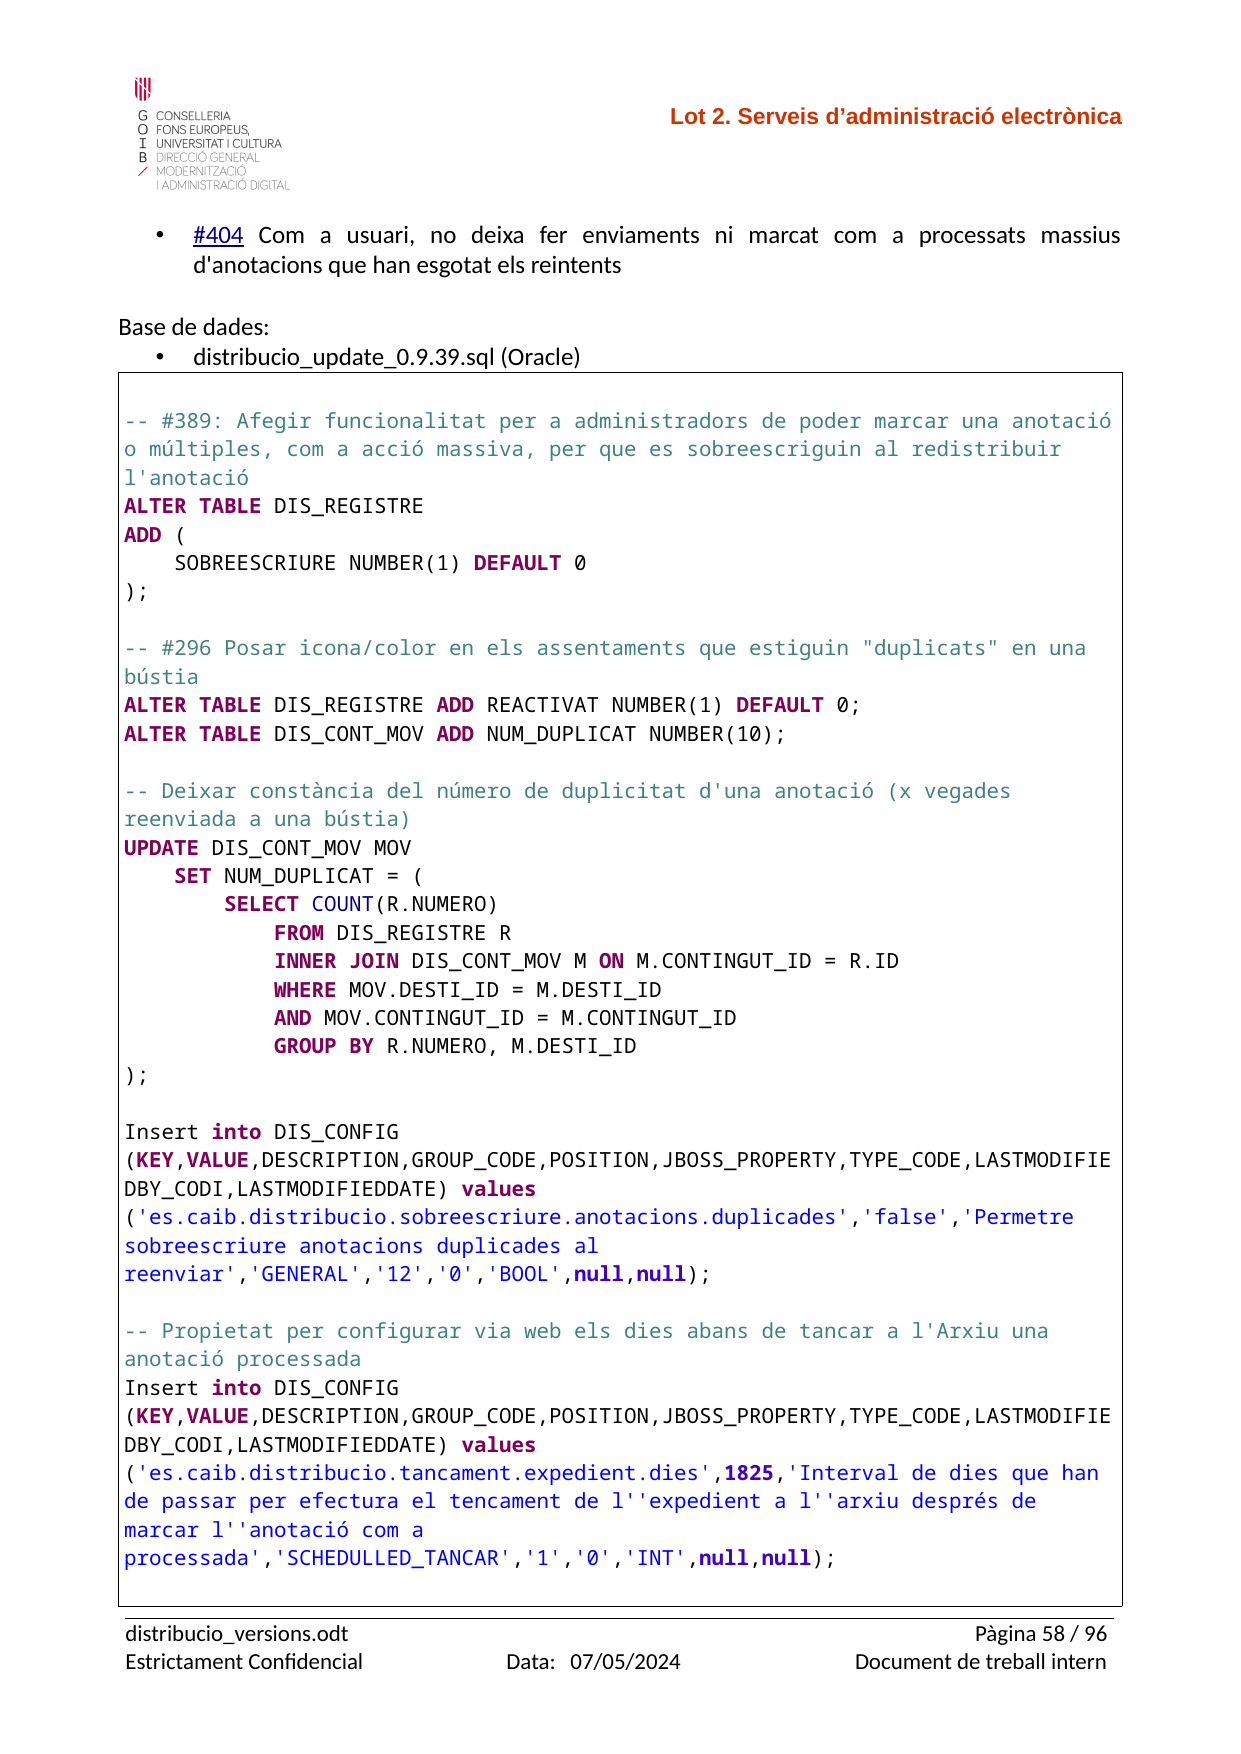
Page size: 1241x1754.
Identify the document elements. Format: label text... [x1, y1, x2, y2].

text Base de dades: [118, 311, 1122, 341]
list #404 Com a usuari, no deixa fer enviaments ni marcat com a processats massius d'anotacions que han esgotat els reintents [156, 219, 1122, 280]
picture [126, 70, 299, 197]
list distribucio_update_0.9.39.sql (Oracle) [156, 341, 1122, 372]
table_header -- #389: Afegir funcionalitat per a administradors de poder marcar una anotació o múltiples, com a acció massiva, per que es sobreescriguin al redistribuir l'anotació ALTER TABLE DIS_REGISTRE ADD ( SOBREESCRIURE NUMBER(1) DEFAULT 0 ); -- #296 Posar icona/color en els assentaments que estiguin "duplicats" en una bústia ALTER TABLE DIS_REGISTRE ADD REACTIVAT NUMBER(1) DEFAULT 0; ALTER TABLE DIS_CONT_MOV ADD NUM_DUPLICAT NUMBER(10); -- Deixar constància del número de duplicitat d'una anotació (x vegades reenviada a una bústia) UPDATE DIS_CONT_MOV MOV SET NUM_DUPLICAT = ( SELECT COUNT(R.NUMERO) FROM DIS_REGISTRE R INNER JOIN DIS_CONT_MOV M ON M.CONTINGUT_ID = R.ID WHERE MOV.DESTI_ID = M.DESTI_ID AND MOV.CONTINGUT_ID = M.CONTINGUT_ID GROUP BY R.NUMERO, M.DESTI_ID ); Insert into DIS_CONFIG (KEY,VALUE,DESCRIPTION,GROUP_CODE,POSITION,JBOSS_PROPERTY,TYPE_CODE,LASTMODIFIEDBY_CODI,LASTMODIFIEDDATE) values ('es.caib.distribucio.sobreescriure.anotacions.duplicades','false','Permetre sobreescriure anotacions duplicades al reenviar','GENERAL','12','0','BOOL',null,null); -- Propietat per configurar via web els dies abans de tancar a l'Arxiu una anotació processada Insert into DIS_CONFIG (KEY,VALUE,DESCRIPTION,GROUP_CODE,POSITION,JBOSS_PROPERTY,TYPE_CODE,LASTMODIFIEDBY_CODI,LASTMODIFIEDDATE) values ('es.caib.distribucio.tancament.expedient.dies',1825,'Interval de dies que han de passar per efectura el tencament de l''expedient a l''arxiu després de marcar l''anotació com a processada','SCHEDULLED_TANCAR','1','0','INT',null,null); [119, 373, 1122, 1606]
